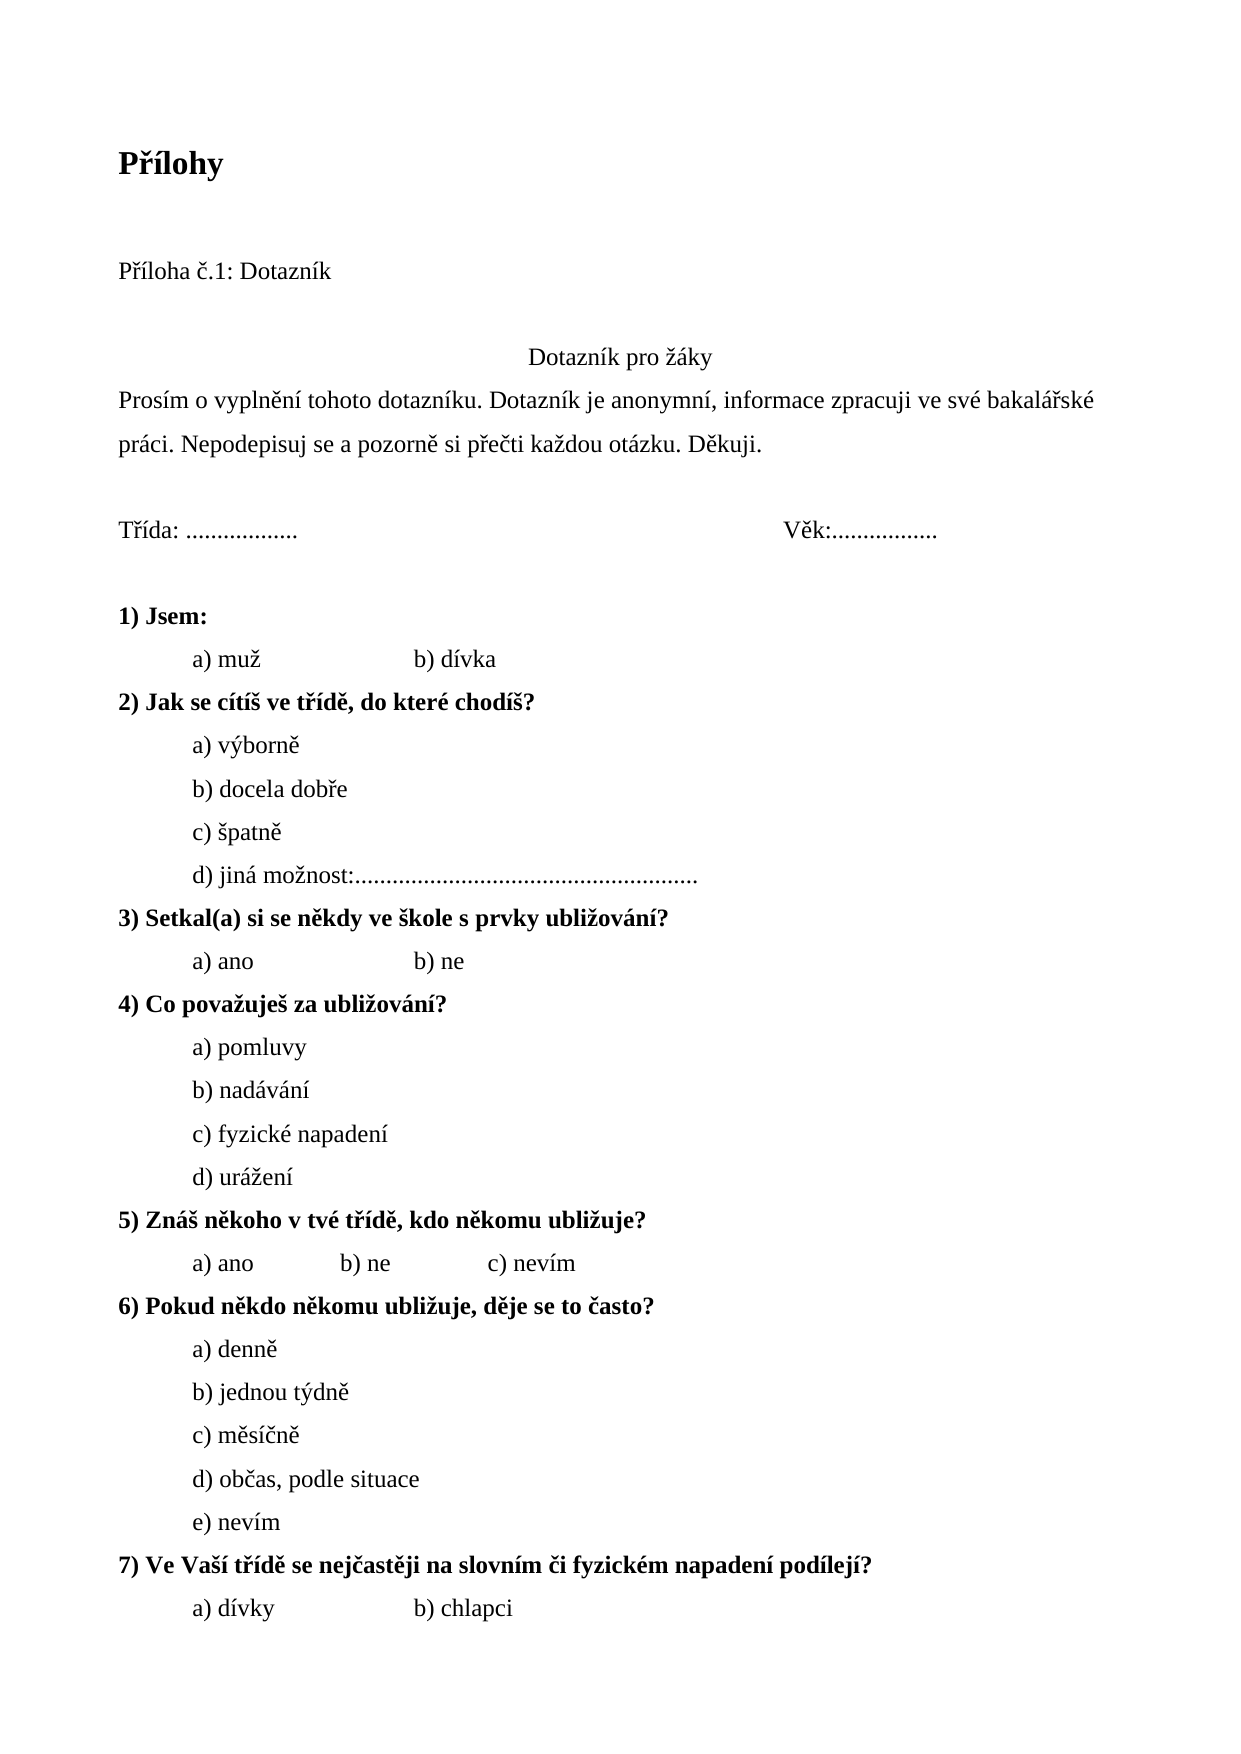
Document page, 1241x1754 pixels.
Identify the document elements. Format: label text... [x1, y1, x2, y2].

text c) fyzické napadení [118, 1119, 1122, 1147]
text a) dívky b) chlapci [118, 1593, 1122, 1622]
text Dotazník pro žáky [118, 342, 1122, 371]
text Třída: .................. Věk:................. [118, 515, 1122, 544]
text a) ano b) ne [118, 946, 1122, 975]
text Prosím o vyplnění tohoto dotazníku. Dotazník je anonymní, informace zpracuji ve své bakalářské práci. Nepodepisuj se a pozorně si přečti každou otázku. Děkuji. [118, 386, 1122, 457]
text b) jednou týdně [118, 1377, 1122, 1406]
text b) docela dobře [118, 774, 1122, 802]
text a) ano b) ne c) nevím [118, 1248, 1122, 1277]
text d) občas, podle situace [118, 1464, 1122, 1492]
text a) denně [118, 1334, 1122, 1363]
text 5) Znáš někoho v tvé třídě, kdo někomu ubližuje? [118, 1205, 1122, 1234]
text c) špatně [118, 817, 1122, 846]
text 6) Pokud někdo někomu ubližuje, děje se to často? [118, 1291, 1122, 1320]
text a) pomluvy [118, 1032, 1122, 1061]
subtitle Přílohy [118, 143, 1122, 181]
text a) muž b) dívka [118, 644, 1122, 673]
text 7) Ve Vaší třídě se nejčastěji na slovním či fyzickém napadení podílejí? [118, 1550, 1122, 1579]
text 4) Co považuješ za ubližování? [118, 989, 1122, 1018]
text b) nadávání [118, 1076, 1122, 1104]
text e) nevím [118, 1507, 1122, 1536]
text Příloha č.1: Dotazník [118, 256, 1122, 285]
text d) urážení [118, 1162, 1122, 1191]
text a) výborně [118, 731, 1122, 759]
text 3) Setkal(a) si se někdy ve škole s prvky ubližování? [118, 903, 1122, 932]
text c) měsíčně [118, 1421, 1122, 1449]
text 1) Jsem: [118, 601, 1122, 630]
text 2) Jak se cítíš ve třídě, do které chodíš? [118, 687, 1122, 716]
text d) jiná možnost:....................................................... [118, 860, 1122, 889]
